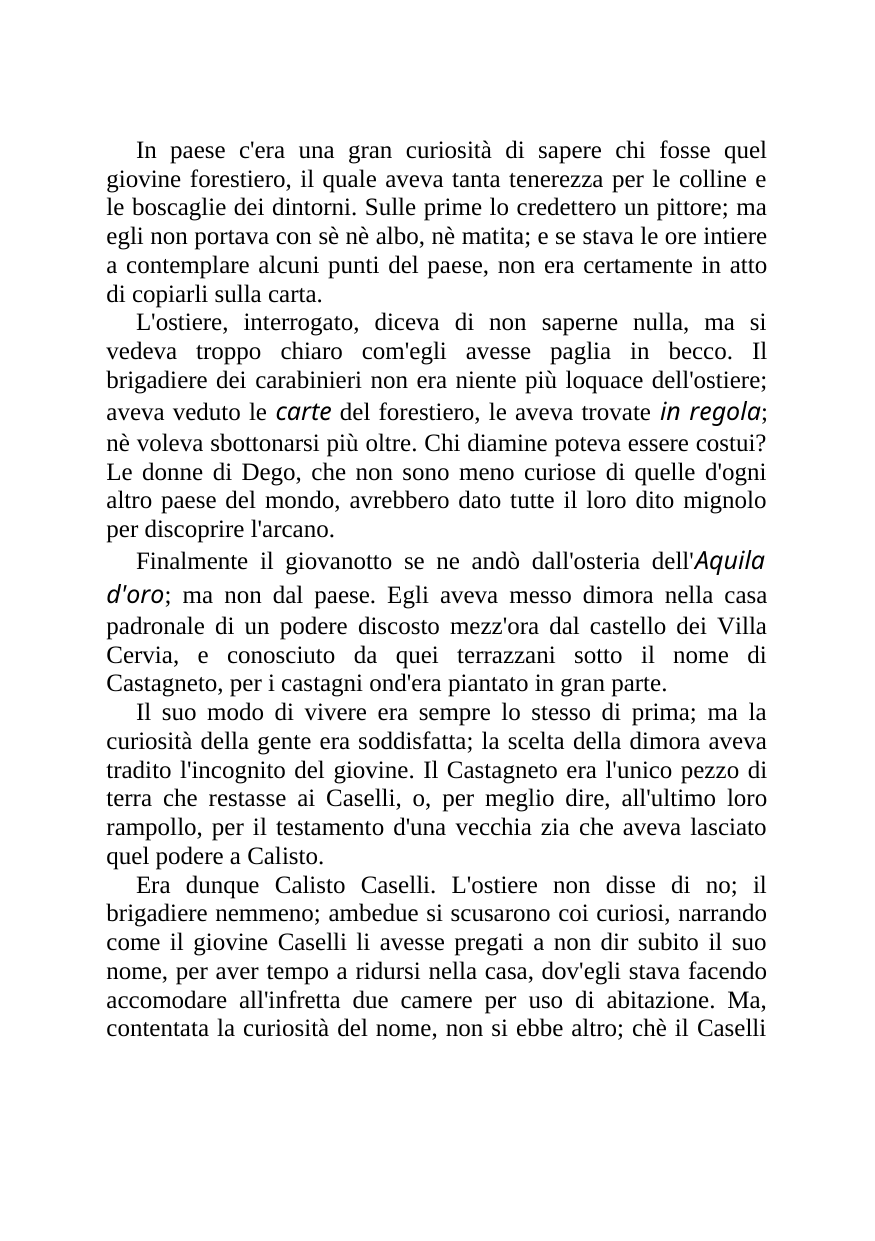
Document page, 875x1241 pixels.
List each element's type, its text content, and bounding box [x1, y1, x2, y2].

text Finalmente il giovanotto se ne andò dall'osteria dell'Aquila d'oro; ma non dal paese. Egli aveva messo dimora nella casa padronale di un podere discosto mezz'ora dal castello dei Villa Cervia, e conosciuto da quei terrazzani sotto il nome di Castagneto, per i castagni ond'era piantato in gran parte. [106, 543, 768, 697]
text Il suo modo di vivere era sempre lo stesso di prima; ma la curiosità della gente era soddisfatta; la scelta della dimora aveva tradito l'incognito del giovine. Il Castagneto era l'unico pezzo di terra che restasse ai Caselli, o, per meglio dire, all'ultimo loro rampollo, per il testamento d'una vecchia zia che aveva lasciato quel podere a Calisto. [106, 697, 768, 870]
text In paese c'era una gran curiosità di sapere chi fosse quel giovine forestiero, il quale aveva tanta tenerezza per le colline e le boscaglie dei dintorni. Sulle prime lo credettero un pittore; ma egli non portava con sè nè albo, nè matita; e se stava le ore intiere a contemplare alcuni punti del paese, non era certamente in atto di copiarli sulla carta. [106, 135, 768, 307]
text Era dunque Calisto Caselli. L'ostiere non disse di no; il brigadiere nemmeno; ambedue si scusarono coi curiosi, narrando come il giovine Caselli li avesse pregati a non dir subito il suo nome, per aver tempo a ridursi nella casa, dov'egli stava facendo accomodare all'infretta due camere per uso di abitazione. Ma, contentata la curiosità del nome, non si ebbe altro; chè il Caselli [106, 870, 768, 1042]
text L'ostiere, interrogato, diceva di non saperne nulla, ma si vedeva troppo chiaro com'egli avesse paglia in becco. Il brigadiere dei carabinieri non era niente più loquace dell'ostiere; aveva veduto le carte del forestiero, le aveva trovate in regola; nè voleva sbottonarsi più oltre. Chi diamine poteva essere costui? Le donne di Dego, che non sono meno curiose di quelle d'ogni altro paese del mondo, avrebbero dato tutte il loro dito mignolo per discoprire l'arcano. [106, 307, 768, 543]
